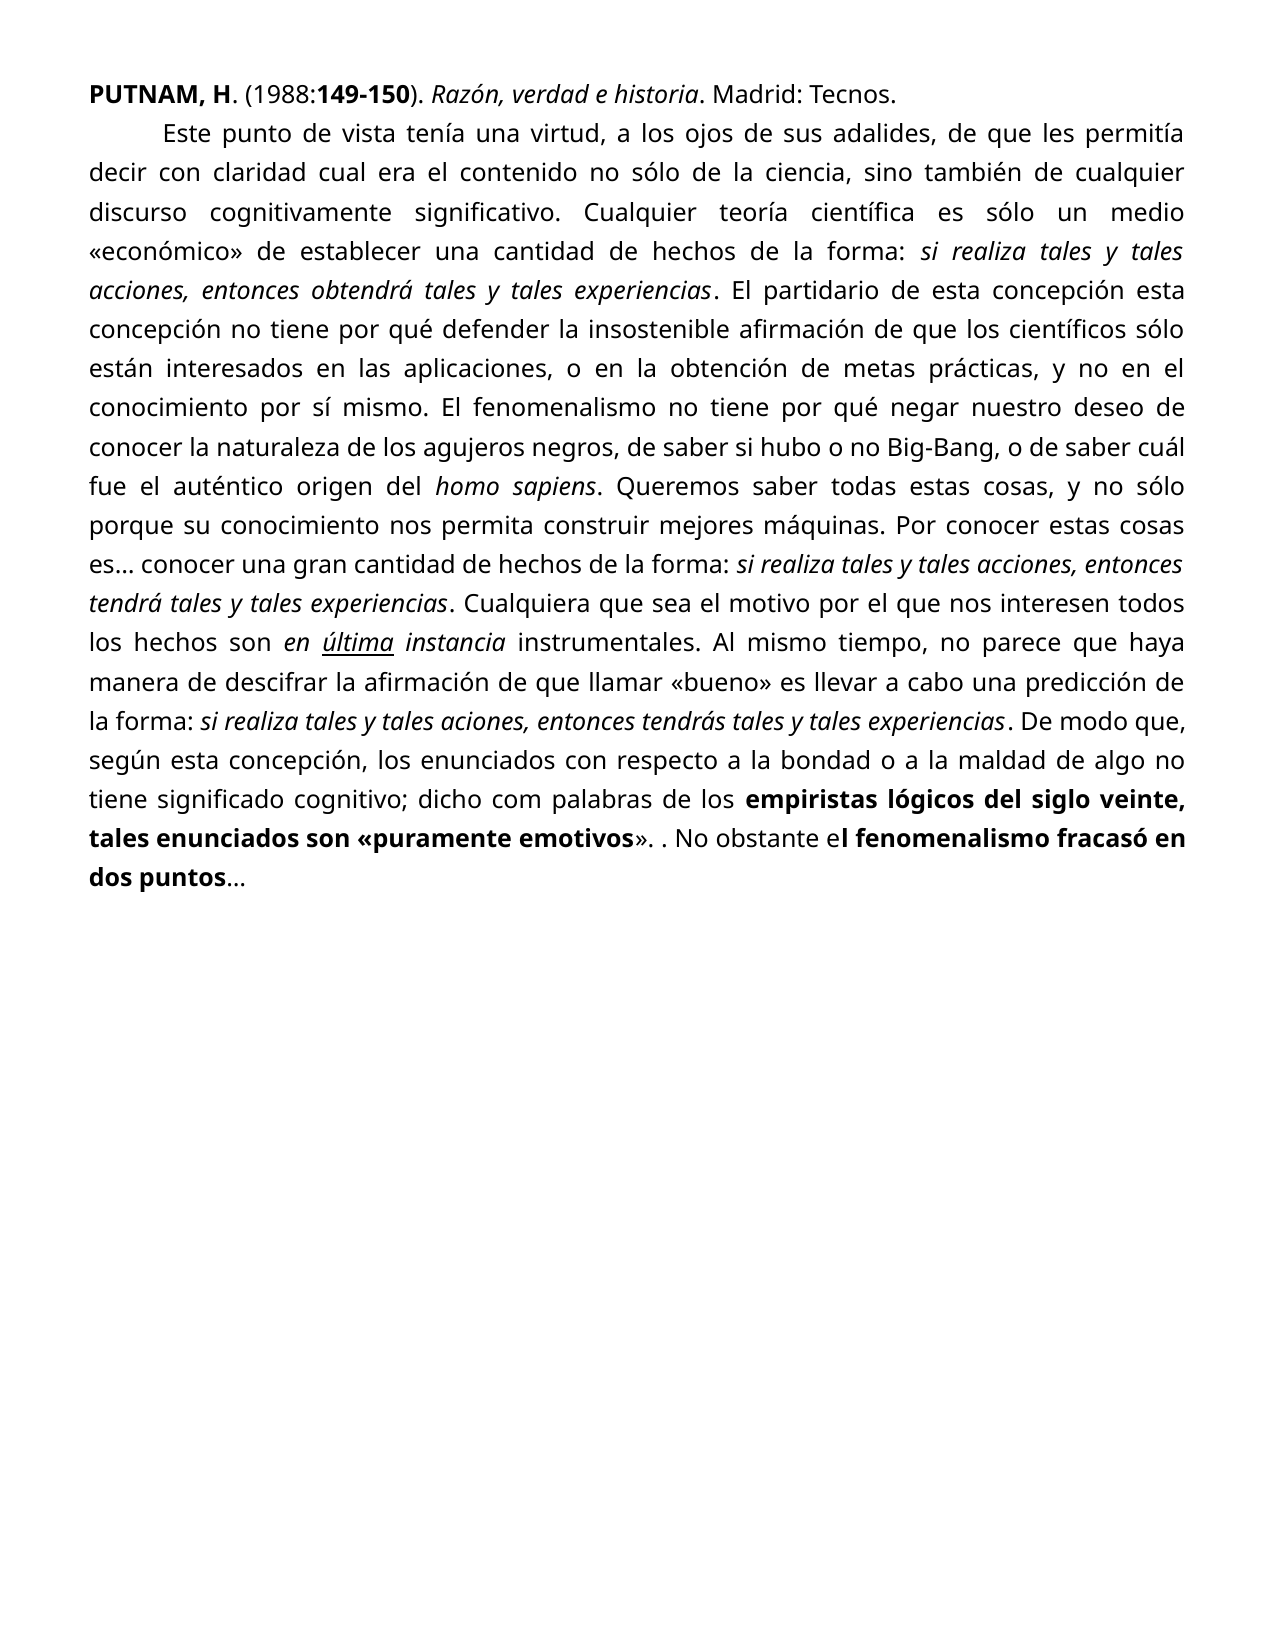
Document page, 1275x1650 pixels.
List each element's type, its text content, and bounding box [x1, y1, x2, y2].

text Este punto de vista tenía una virtud, a los ojos de sus adalides, de que les permitía decir con claridad cual era el contenido no sólo de la ciencia, sino también de cualquier discurso cognitivamente significativo. Cualquier teoría científica es sólo un medio «económico» de establecer una cantidad de hechos de la forma: si realiza tales y tales acciones, entonces obtendrá tales y tales experiencias. El partidario de esta concepción esta concepción no tiene por qué defender la insostenible afirmación de que los científicos sólo están interesados en las aplicaciones, o en la obtención de metas prácticas, y no en el conocimiento por sí mismo. El fenomenalismo no tiene por qué negar nuestro deseo de conocer la naturaleza de los agujeros negros, de saber si hubo o no Big-Bang, o de saber cuál fue el auténtico origen del homo sapiens. Queremos saber todas estas cosas, y no sólo porque su conocimiento nos permita construir mejores máquinas. Por conocer estas cosas es… conocer una gran cantidad de hechos de la forma: si realiza tales y tales acciones, entonces tendrá tales y tales experiencias. Cualquiera que sea el motivo por el que nos interesen todos los hechos son en última instancia instrumentales. Al mismo tiempo, no parece que haya manera de descifrar la afirmación de que llamar «bueno» es llevar a cabo una predicción de la forma: si realiza tales y tales aciones, entonces tendrás tales y tales experiencias. De modo que, según esta concepción, los enunciados con respecto a la bondad o a la maldad de algo no tiene significado cognitivo; dicho com palabras de los empiristas lógicos del siglo veinte, tales enunciados son «puramente emotivos». . No obstante el fenomenalismo fracasó en dos puntos… [88, 116, 1186, 894]
text PUTNAM, H. (1988:149-150). Razón, verdad e historia. Madrid: Tecnos. [88, 77, 1186, 111]
